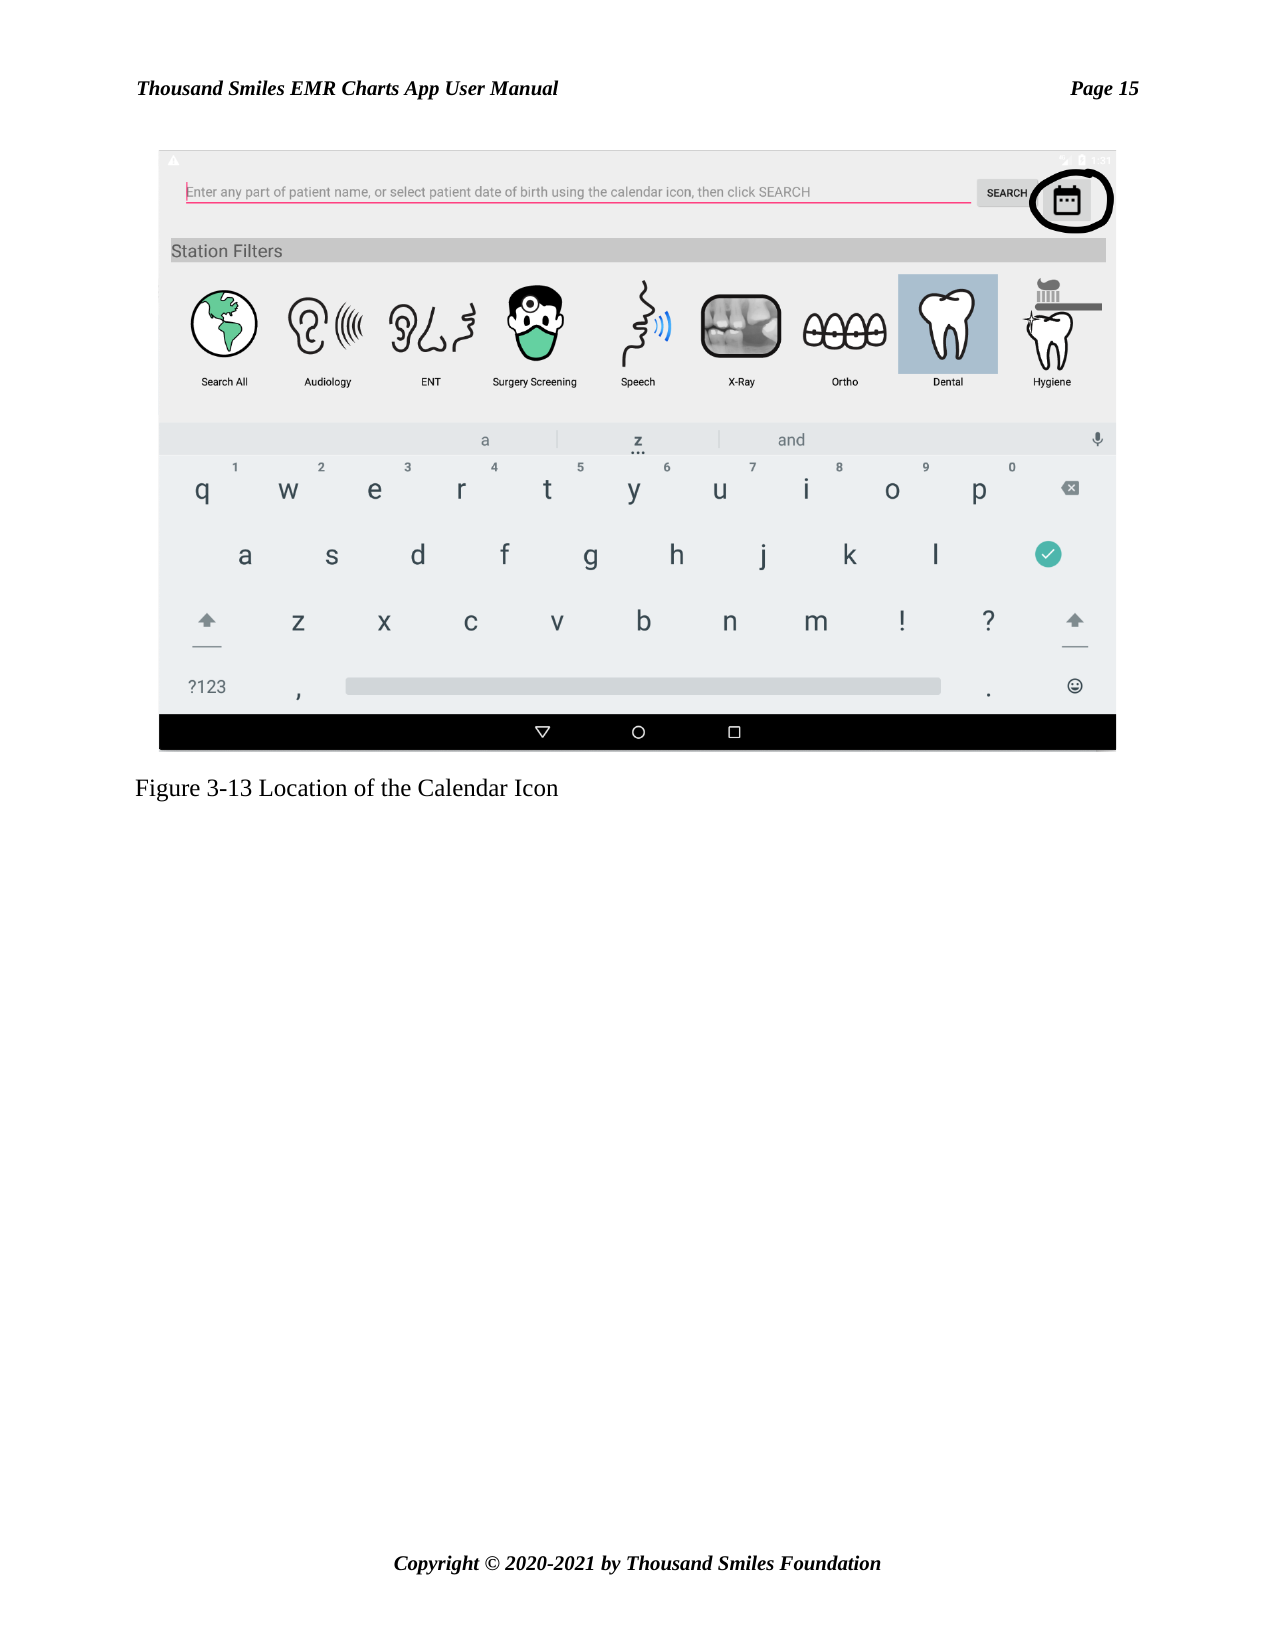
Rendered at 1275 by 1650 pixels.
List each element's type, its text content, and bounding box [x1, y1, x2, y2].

picture [158, 150, 1117, 752]
text Figure 3-13 Location of the Calendar Icon [135, 776, 1140, 801]
